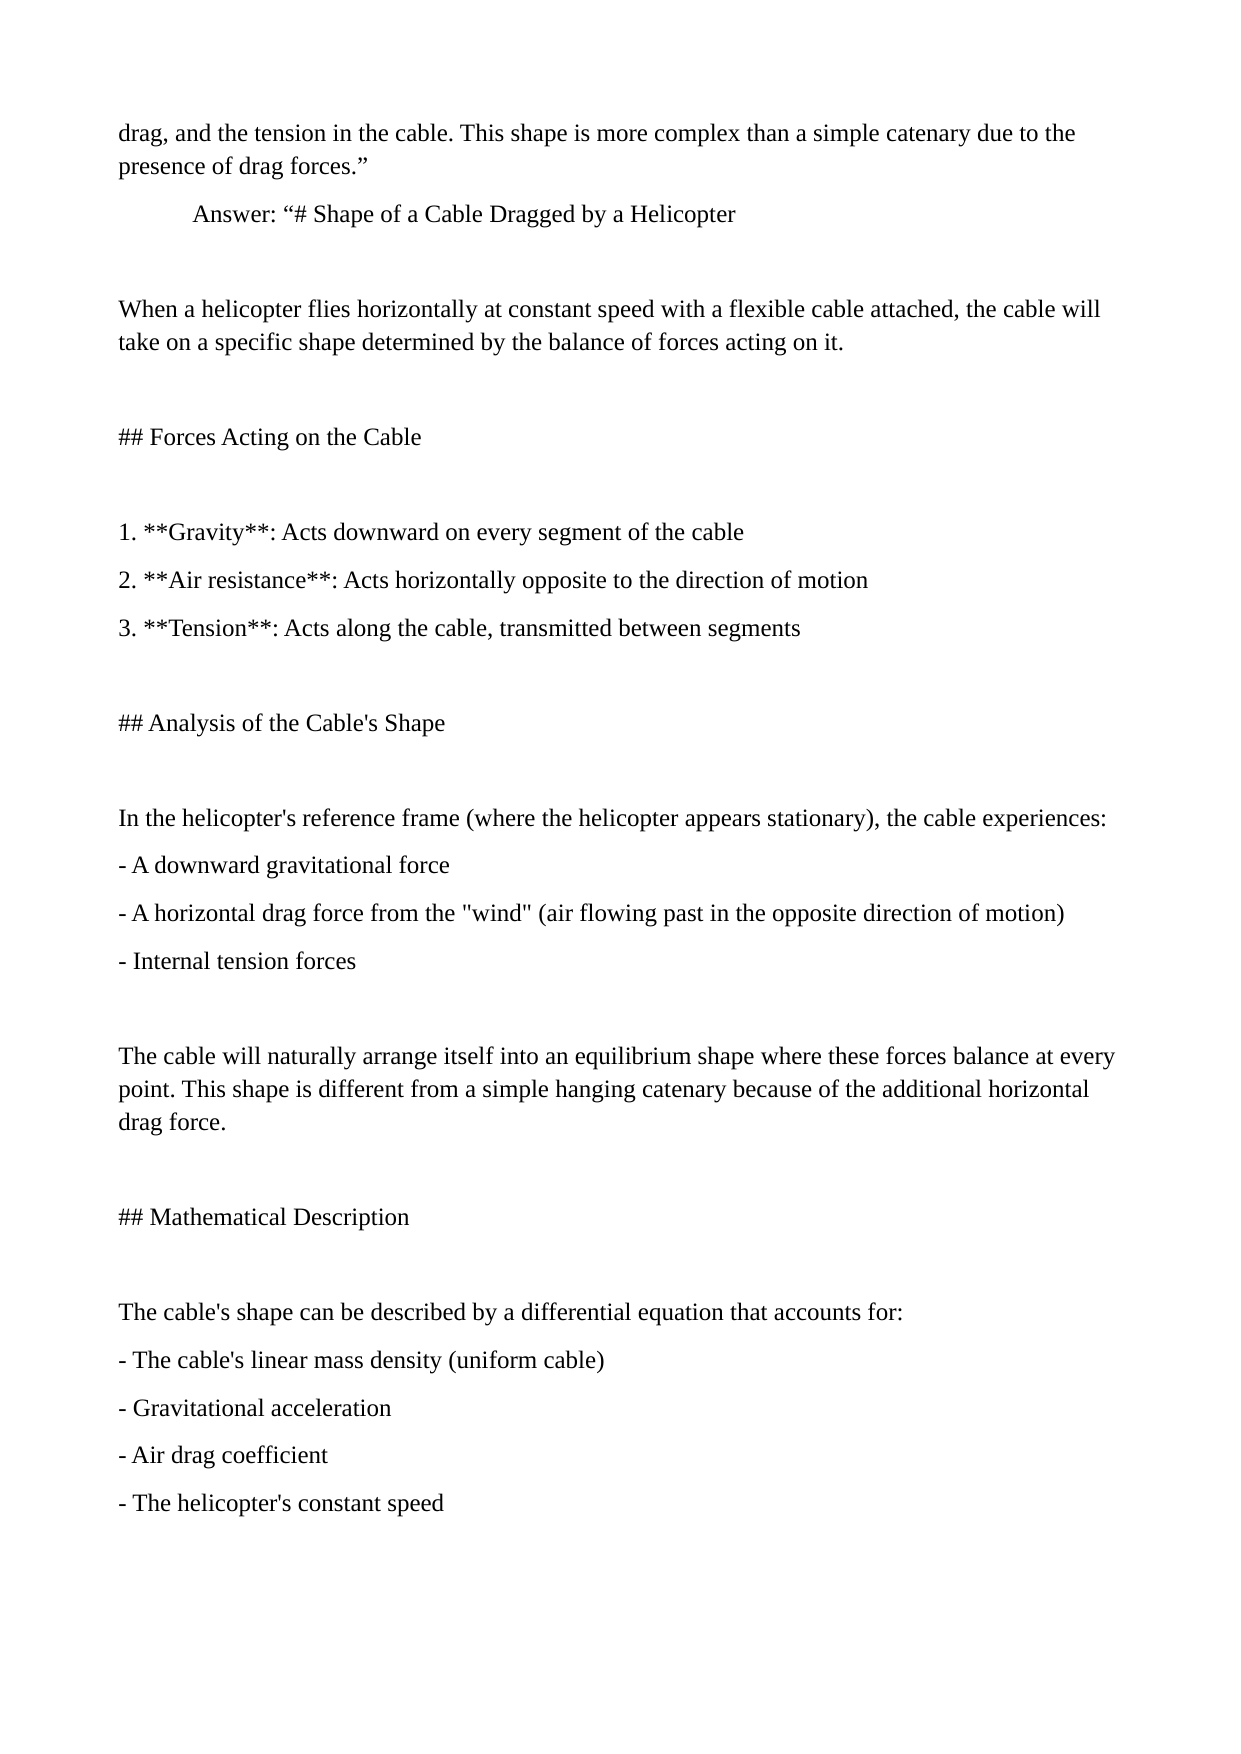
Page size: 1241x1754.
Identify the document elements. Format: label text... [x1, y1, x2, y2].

text 3. **Tension**: Acts along the cable, transmitted between segments [118, 613, 1122, 641]
text Answer: “# Shape of a Cable Dragged by a Helicopter [118, 199, 1122, 227]
text When a helicopter flies horizontally at constant speed with a flexible cable attached, the cable will take on a specific shape determined by the balance of forces acting on it. [118, 294, 1122, 356]
text - A horizontal drag force from the "wind" (air flowing past in the opposite direction of motion) [118, 898, 1122, 927]
text - Air drag coefficient [118, 1440, 1122, 1469]
text drag, and the tension in the cable. This shape is more complex than a simple catenary due to the presence of drag forces.” [118, 118, 1122, 180]
text - The cable's linear mass density (uniform cable) [118, 1345, 1122, 1374]
text The cable will naturally arrange itself into an equilibrium shape where these forces balance at every point. This shape is different from a simple hanging catenary because of the additional horizontal drag force. [118, 1041, 1122, 1136]
text In the helicopter's reference frame (where the helicopter appears stationary), the cable experiences: [118, 803, 1122, 832]
text ## Analysis of the Cable's Shape [118, 708, 1122, 737]
text - Internal tension forces [118, 946, 1122, 974]
text ## Forces Acting on the Cable [118, 422, 1122, 451]
text - The helicopter's constant speed [118, 1488, 1122, 1517]
text The cable's shape can be described by a differential equation that accounts for: [118, 1297, 1122, 1326]
text - A downward gravitational force [118, 851, 1122, 879]
text 2. **Air resistance**: Acts horizontally opposite to the direction of motion [118, 565, 1122, 594]
text ## Mathematical Description [118, 1202, 1122, 1231]
text - Gravitational acceleration [118, 1393, 1122, 1421]
text 1. **Gravity**: Acts downward on every segment of the cable [118, 517, 1122, 546]
